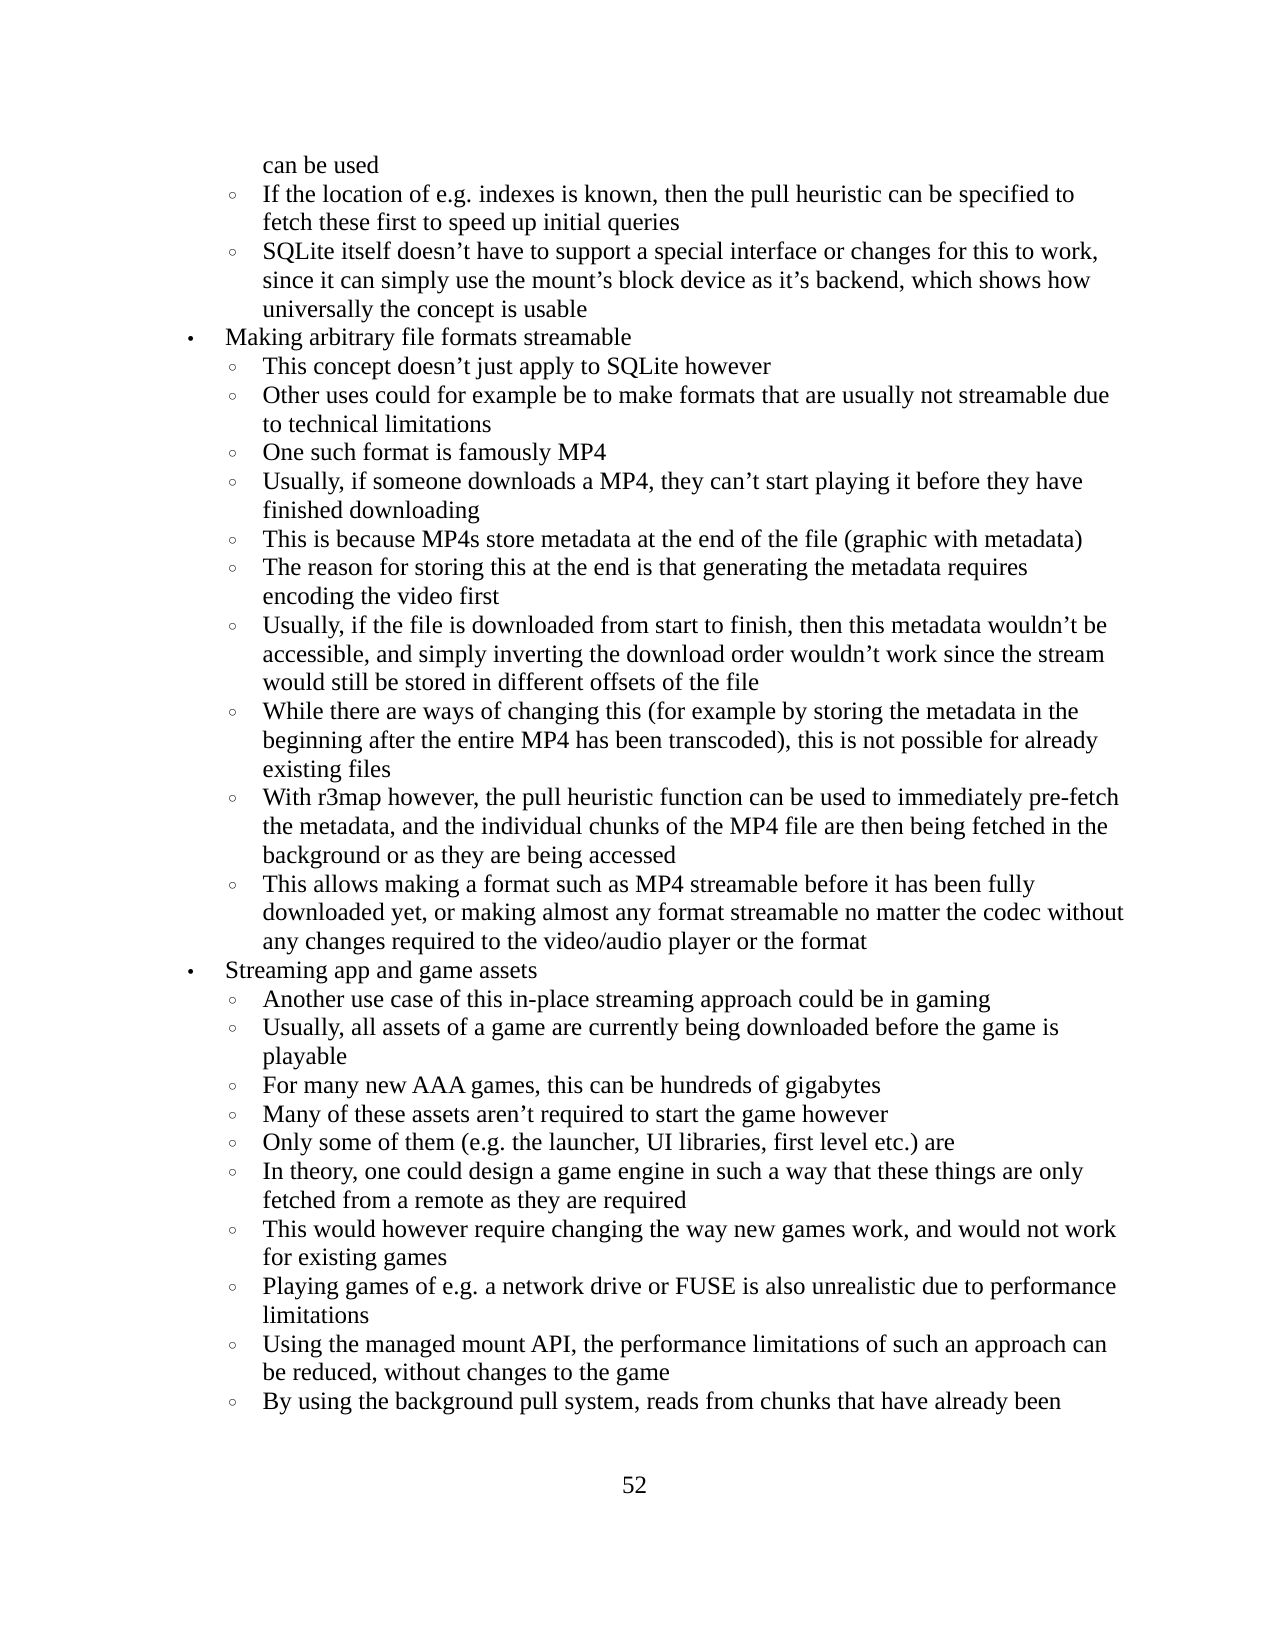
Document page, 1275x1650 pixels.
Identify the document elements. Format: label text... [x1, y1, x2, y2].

list This concept doesn’t just apply to SQLite however [225, 351, 1125, 380]
list SQLite itself doesn’t have to support a special interface or changes for this to work, since it can simply use the mount’s block device as it’s backend, which shows how universally the concept is usable [225, 236, 1125, 322]
list Streaming app and game assets [187, 955, 1125, 984]
list Usually, all assets of a game are currently being downloaded before the game is playable [225, 1012, 1125, 1070]
list Only some of them (e.g. the launcher, UI libraries, first level etc.) are [225, 1127, 1125, 1156]
list If the location of e.g. indexes is known, then the pull heuristic can be specified to fetch these first to speed up initial queries [225, 179, 1125, 236]
list Usually, if someone downloads a MP4, they can’t start playing it before they have finished downloading [225, 466, 1125, 524]
list By using the background pull system, reads from chunks that have already been [225, 1386, 1125, 1415]
list This allows making a format such as MP4 streamable before it has been fully downloaded yet, or making almost any format streamable no matter the codec without any changes required to the video/audio player or the format [225, 869, 1125, 955]
list With r3map however, the pull heuristic function can be used to immediately pre-fetch the metadata, and the individual chunks of the MP4 file are then being fetched in the background or as they are being accessed [225, 782, 1125, 869]
list For many new AAA games, this can be hundreds of gigabytes [225, 1070, 1125, 1099]
list Using the managed mount API, the performance limitations of such an approach can be reduced, without changes to the game [225, 1329, 1125, 1386]
list The reason for storing this at the end is that generating the metadata requires encoding the video first [225, 552, 1125, 610]
list Usually, if the file is downloaded from start to finish, then this metadata wouldn’t be accessible, and simply inverting the download order wouldn’t work since the stream would still be stored in different offsets of the file [225, 610, 1125, 696]
list Making arbitrary file formats streamable [187, 322, 1125, 351]
list In theory, one could design a game engine in such a way that these things are only fetched from a remote as they are required [225, 1156, 1125, 1214]
list Many of these assets aren’t required to start the game however [225, 1099, 1125, 1127]
list One such format is famously MP4 [225, 437, 1125, 466]
list can be used [225, 150, 1125, 179]
list Another use case of this in-place streaming approach could be in gaming [225, 984, 1125, 1012]
list This is because MP4s store metadata at the end of the file (graphic with metadata) [225, 524, 1125, 552]
list Playing games of e.g. a network drive or FUSE is also unrealistic due to performance limitations [225, 1271, 1125, 1329]
list Other uses could for example be to make formats that are usually not streamable due to technical limitations [225, 380, 1125, 437]
list While there are ways of changing this (for example by storing the metadata in the beginning after the entire MP4 has been transcoded), this is not possible for already existing files [225, 696, 1125, 782]
list This would however require changing the way new games work, and would not work for existing games [225, 1214, 1125, 1271]
